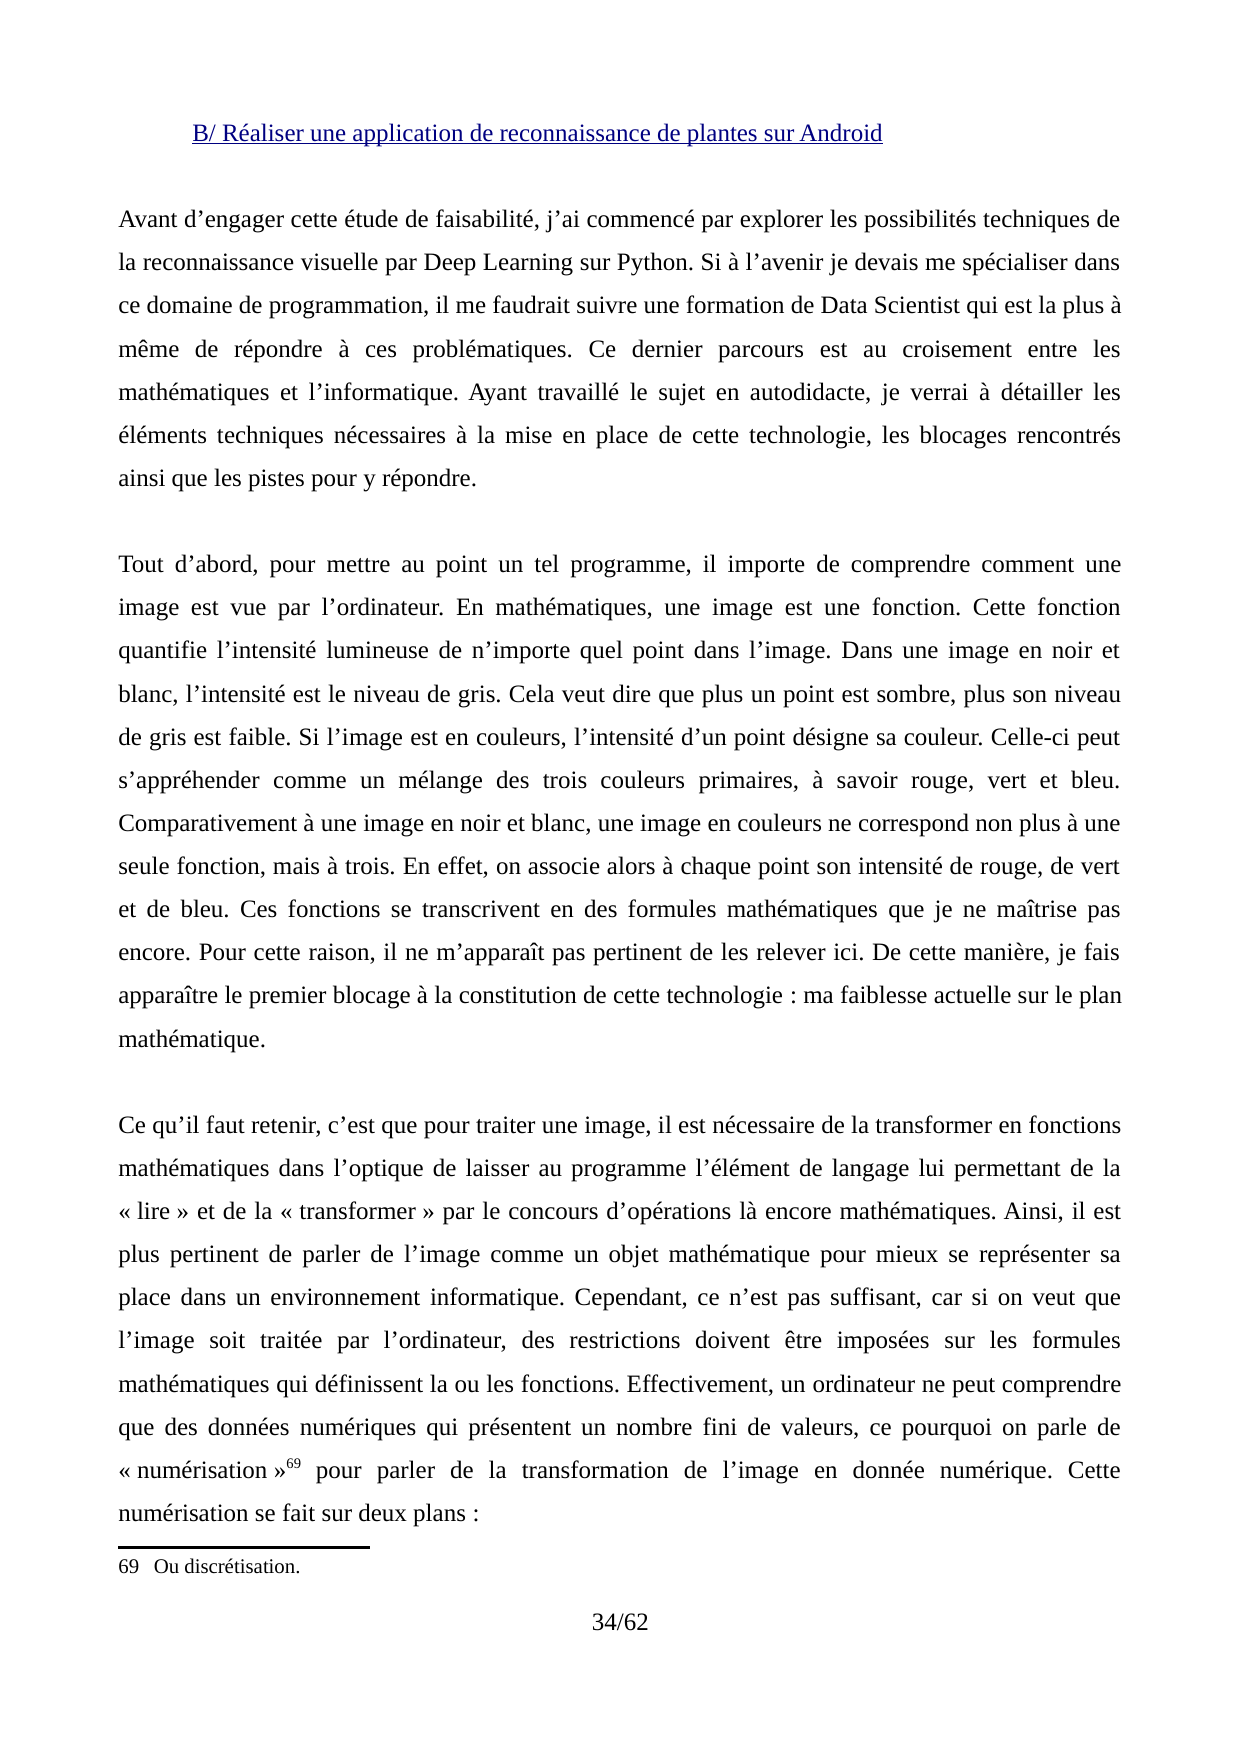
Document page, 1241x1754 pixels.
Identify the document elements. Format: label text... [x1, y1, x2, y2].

text Ce qu’il faut retenir, c’est que pour traiter une image, il est nécessaire de la transformer en fonctions mathématiques dans l’optique de laisser au programme l’élément de langage lui permettant de la « lire » et de la « transformer » par le concours d’opérations là encore mathématiques. Ainsi, il est plus pertinent de parler de l’image comme un objet mathématique pour mieux se représenter sa place dans un environnement informatique. Cependant, ce n’est pas suffisant, car si on veut que l’image soit traitée par l’ordinateur, des restrictions doivent être imposées sur les formules mathématiques qui définissent la ou les fonctions. Effectivement, un ordinateur ne peut comprendre que des données numériques qui présentent un nombre fini de valeurs, ce pourquoi on parle de « numérisation » pour parler de la transformation de l’image en donnée numérique. Cette numérisation se fait sur deux plans : [118, 1110, 1122, 1527]
text B/ Réaliser une application de reconnaissance de plantes sur Android [118, 118, 1122, 147]
text Ou discrétisation. [118, 1553, 1122, 1578]
text Tout d’abord, pour mettre au point un tel programme, il importe de comprendre comment une image est vue par l’ordinateur. En mathématiques, une image est une fonction. Cette fonction quantifie l’intensité lumineuse de n’importe quel point dans l’image. Dans une image en noir et blanc, l’intensité est le niveau de gris. Cela veut dire que plus un point est sombre, plus son niveau de gris est faible. Si l’image est en couleurs, l’intensité d’un point désigne sa couleur. Celle-ci peut s’appréhender comme un mélange des trois couleurs primaires, à savoir rouge, vert et bleu. Comparativement à une image en noir et blanc, une image en couleurs ne correspond non plus à une seule fonction, mais à trois. En effet, on associe alors à chaque point son intensité de rouge, de vert et de bleu. Ces fonctions se transcrivent en des formules mathématiques que je ne maîtrise pas encore. Pour cette raison, il ne m’apparaît pas pertinent de les relever ici. De cette manière, je fais apparaître le premier blocage à la constitution de cette technologie : ma faiblesse actuelle sur le plan mathématique. [118, 549, 1122, 1052]
text Avant d’engager cette étude de faisabilité, j’ai commencé par explorer les possibilités techniques de la reconnaissance visuelle par Deep Learning sur Python. Si à l’avenir je devais me spécialiser dans ce domaine de programmation, il me faudrait suivre une formation de Data Scientist qui est la plus à même de répondre à ces problématiques. Ce dernier parcours est au croisement entre les mathématiques et l’informatique. Ayant travaillé le sujet en autodidacte, je verrai à détailler les éléments techniques nécessaires à la mise en place de cette technologie, les blocages rencontrés ainsi que les pistes pour y répondre. [118, 204, 1122, 492]
